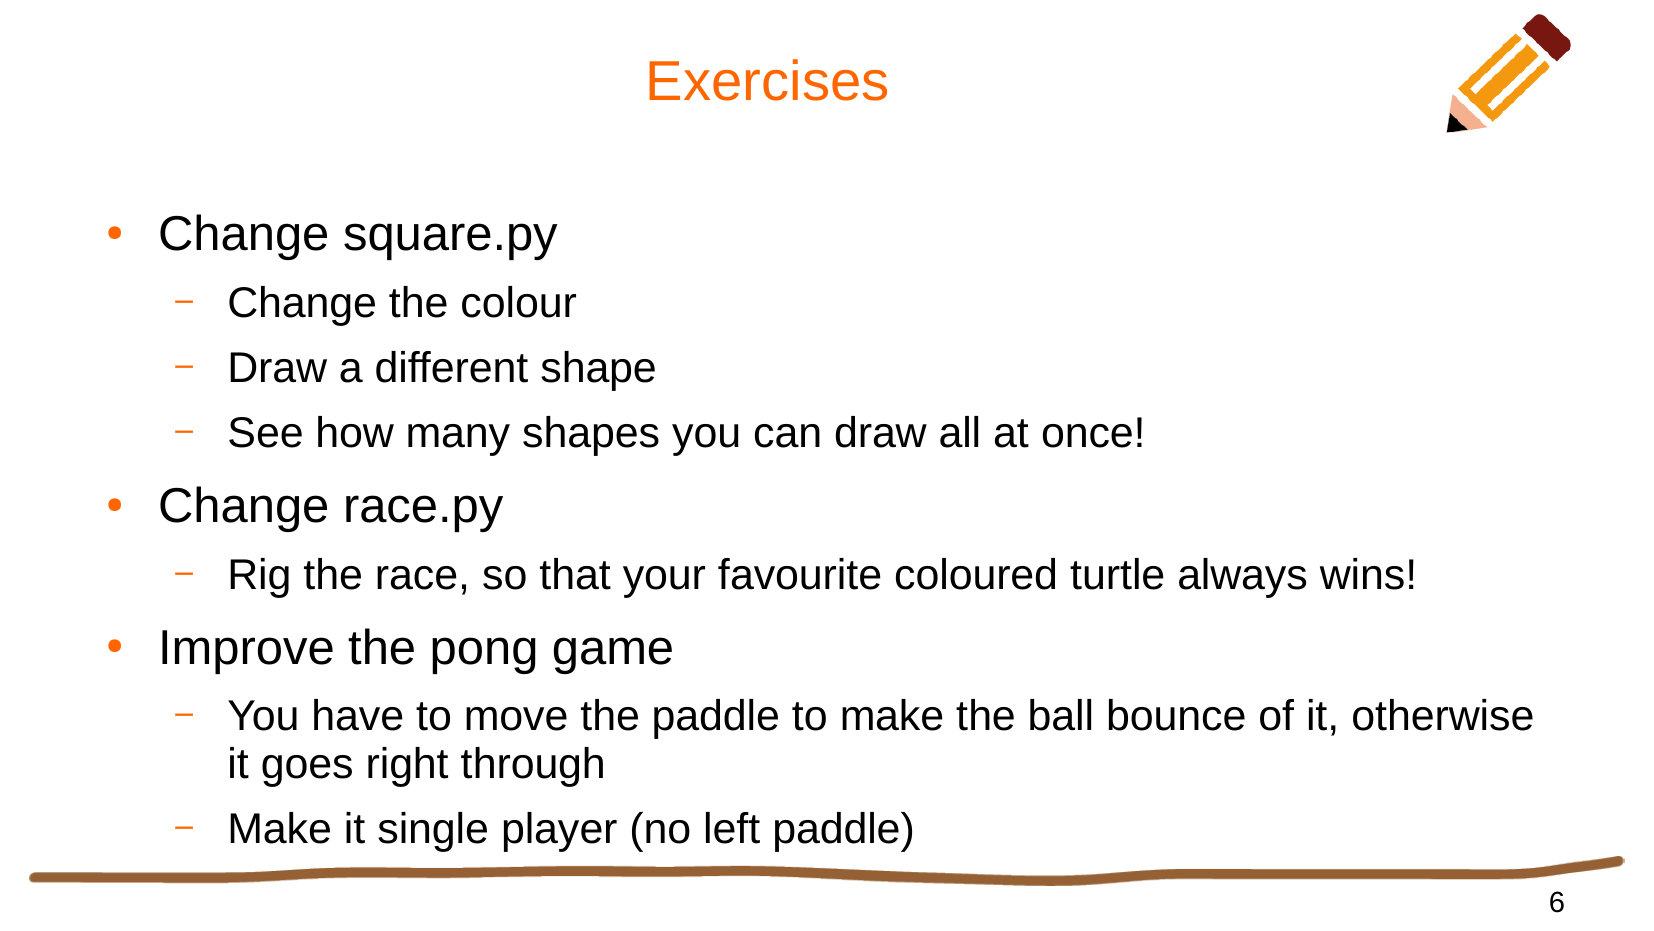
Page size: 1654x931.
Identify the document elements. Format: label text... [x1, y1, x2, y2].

list Change square.py Change the colour Draw a different shape See how many shapes you can draw all at once! Change race.py Rig the race, so that your favourite coloured turtle always wins! Improve the pong game You have to move the paddle to make the ball bounce of it, otherwise it goes right through Make it single player (no left paddle) [88, 206, 1565, 857]
picture [29, 856, 1625, 886]
picture [1446, 14, 1571, 133]
title Exercises [88, 29, 1447, 133]
